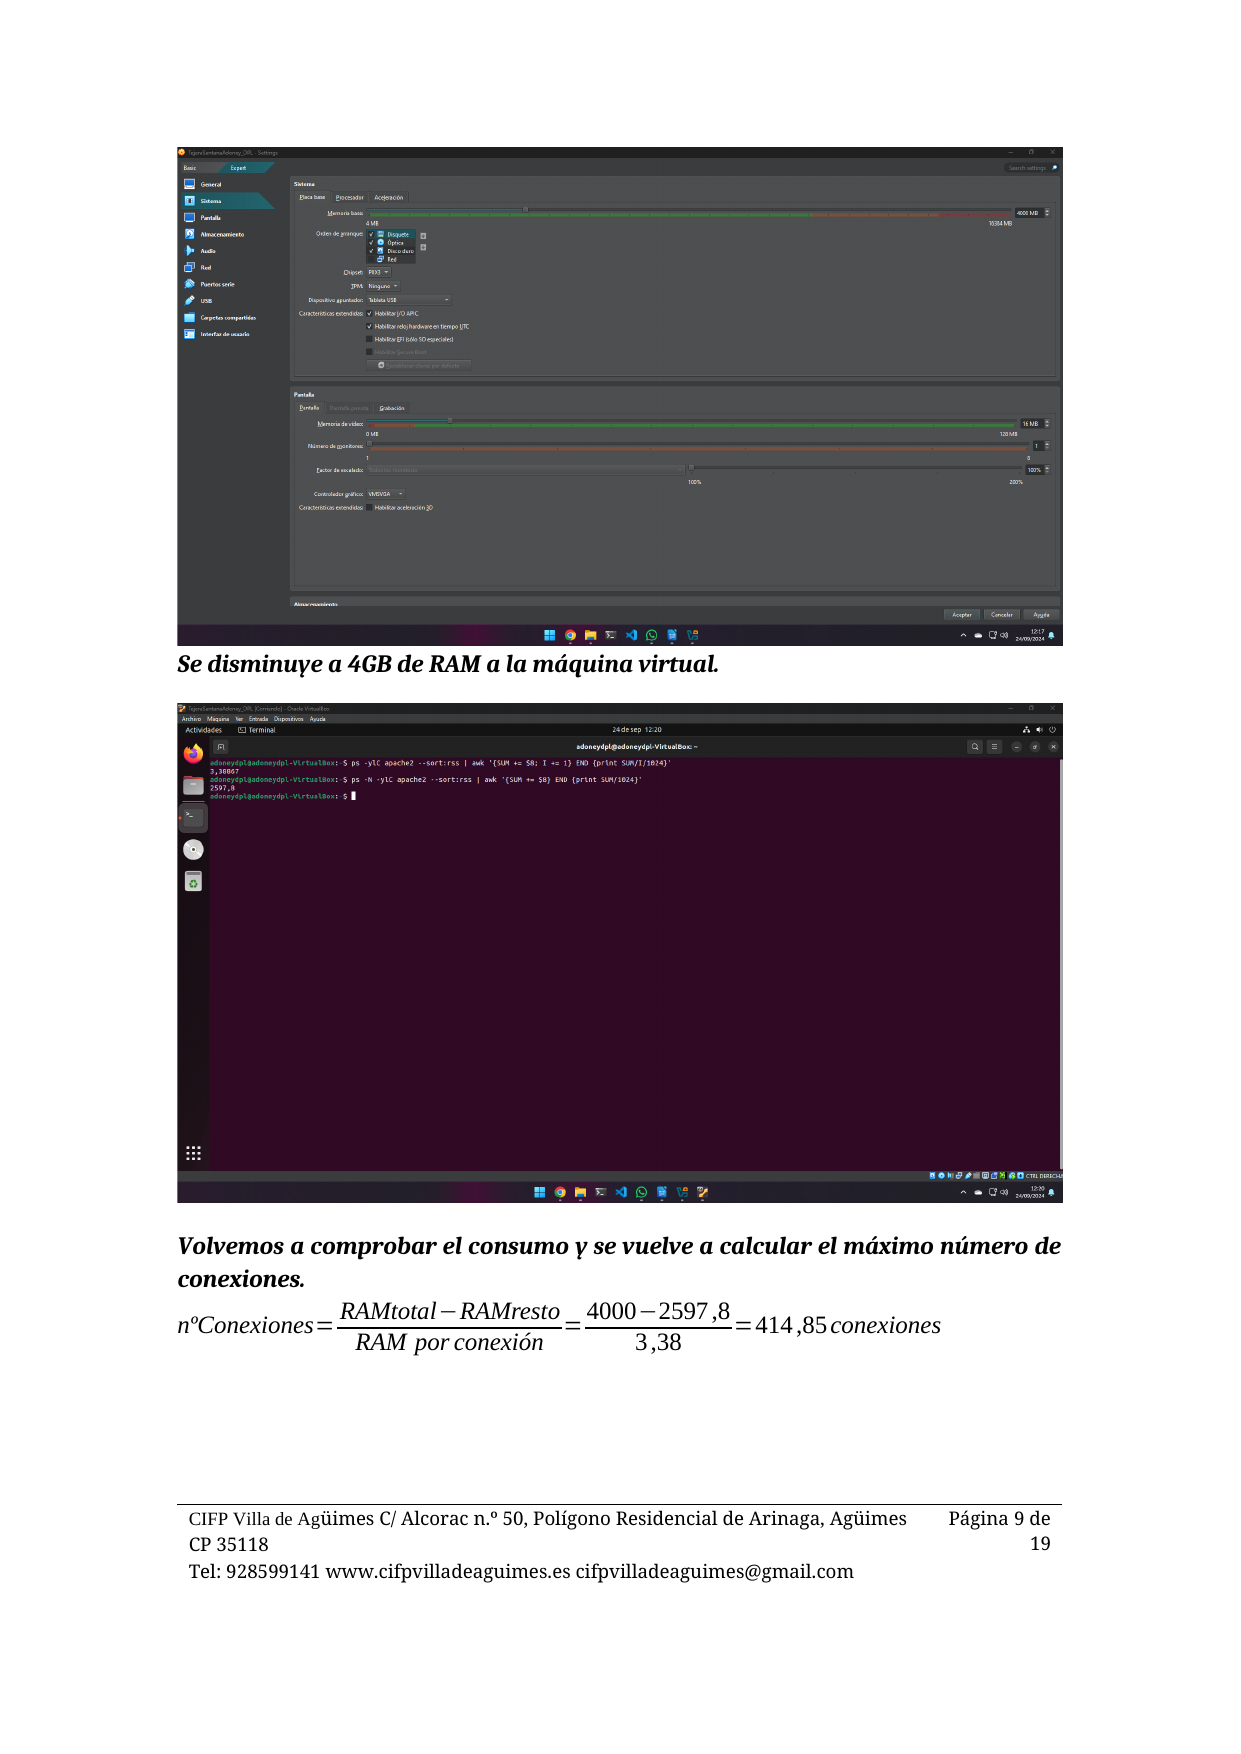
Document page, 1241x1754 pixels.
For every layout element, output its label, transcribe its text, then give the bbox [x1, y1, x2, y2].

picture [177, 703, 1063, 1203]
subtitle Volvemos a comprobar el consumo y se vuelve a calcular el máximo número de conexiones. [177, 1203, 1063, 1357]
picture [177, 147, 1063, 646]
subtitle Se disminuye a 4GB de RAM a la máquina virtual. [177, 646, 1063, 679]
